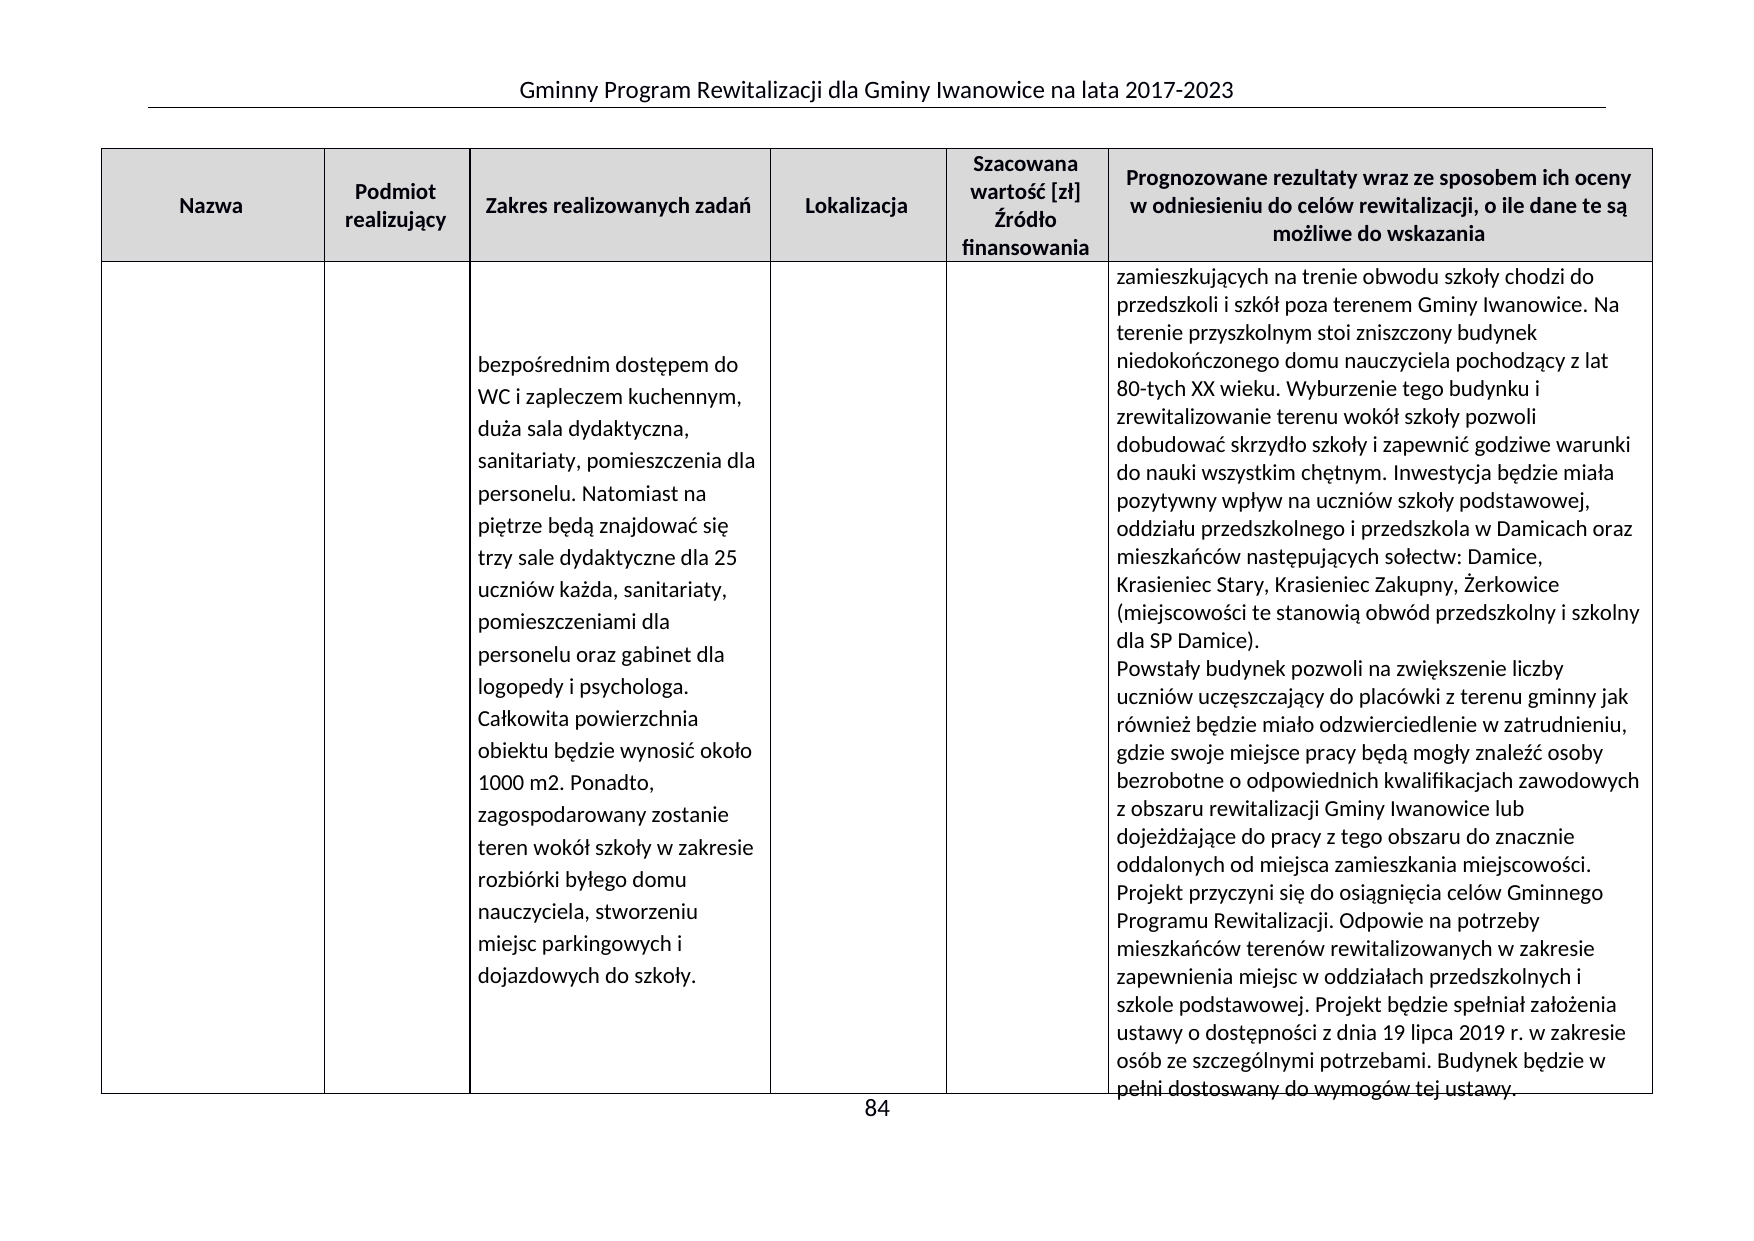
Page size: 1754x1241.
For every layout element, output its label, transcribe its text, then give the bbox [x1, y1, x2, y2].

table_header Prognozowane rezultaty wraz ze sposobem ich oceny w odniesieniu do celów rewitalizacji, o ile dane te są możliwe do wskazania [1109, 149, 1652, 261]
table_cell bezpośrednim dostępem do WC i zapleczem kuchennym, duża sala dydaktyczna, sanitariaty, pomieszczenia dla personelu. Natomiast na piętrze będą znajdować się trzy sale dydaktyczne dla 25 uczniów każda, sanitariaty, pomieszczeniami dla personelu oraz gabinet dla logopedy i psychologa. Całkowita powierzchnia obiektu będzie wynosić około 1000 m2. Ponadto, zagospodarowany zostanie teren wokół szkoły w zakresie rozbiórki byłego domu nauczyciela, stworzeniu miejsc parkingowych i dojazdowych do szkoły. [471, 262, 770, 1093]
table_cell [771, 262, 946, 1093]
table_cell [947, 262, 1108, 1093]
table_header Lokalizacja [771, 149, 946, 261]
table_cell [325, 262, 469, 1093]
table_cell zamieszkujących na trenie obwodu szkoły chodzi do przedszkoli i szkół poza terenem Gminy Iwanowice. Na terenie przyszkolnym stoi zniszczony budynek niedokończonego domu nauczyciela pochodzący z lat 80-tych XX wieku. Wyburzenie tego budynku i zrewitalizowanie terenu wokół szkoły pozwoli dobudować skrzydło szkoły i zapewnić godziwe warunki do nauki wszystkim chętnym. Inwestycja będzie miała pozytywny wpływ na uczniów szkoły podstawowej, oddziału przedszkolnego i przedszkola w Damicach oraz mieszkańców następujących sołectw: Damice, Krasieniec Stary, Krasieniec Zakupny, Żerkowice (miejscowości te stanowią obwód przedszkolny i szkolny dla SP Damice). Powstały budynek pozwoli na zwiększenie liczby uczniów uczęszczający do placówki z terenu gminny jak również będzie miało odzwierciedlenie w zatrudnieniu, gdzie swoje miejsce pracy będą mogły znaleźć osoby bezrobotne o odpowiednich kwalifikacjach zawodowych z obszaru rewitalizacji Gminy Iwanowice lub dojeżdżające do pracy z tego obszaru do znacznie oddalonych od miejsca zamieszkania miejscowości. Projekt przyczyni się do osiągnięcia celów Gminnego Programu Rewitalizacji. Odpowie na potrzeby mieszkańców terenów rewitalizowanych w zakresie zapewnienia miejsc w oddziałach przedszkolnych i szkole podstawowej. Projekt będzie spełniał założenia ustawy o dostępności z dnia 19 lipca 2019 r. w zakresie osób ze szczególnymi potrzebami. Budynek będzie w pełni dostoswany do wymogów tej ustawy. [1109, 262, 1652, 1093]
table_header Podmiot realizujący [325, 149, 469, 261]
table_header Szacowana wartość [zł] Źródło finansowania [947, 149, 1108, 261]
table_header Zakres realizowanych zadań [471, 149, 770, 261]
table_header Nazwa [102, 149, 324, 261]
table_cell [102, 262, 324, 1093]
